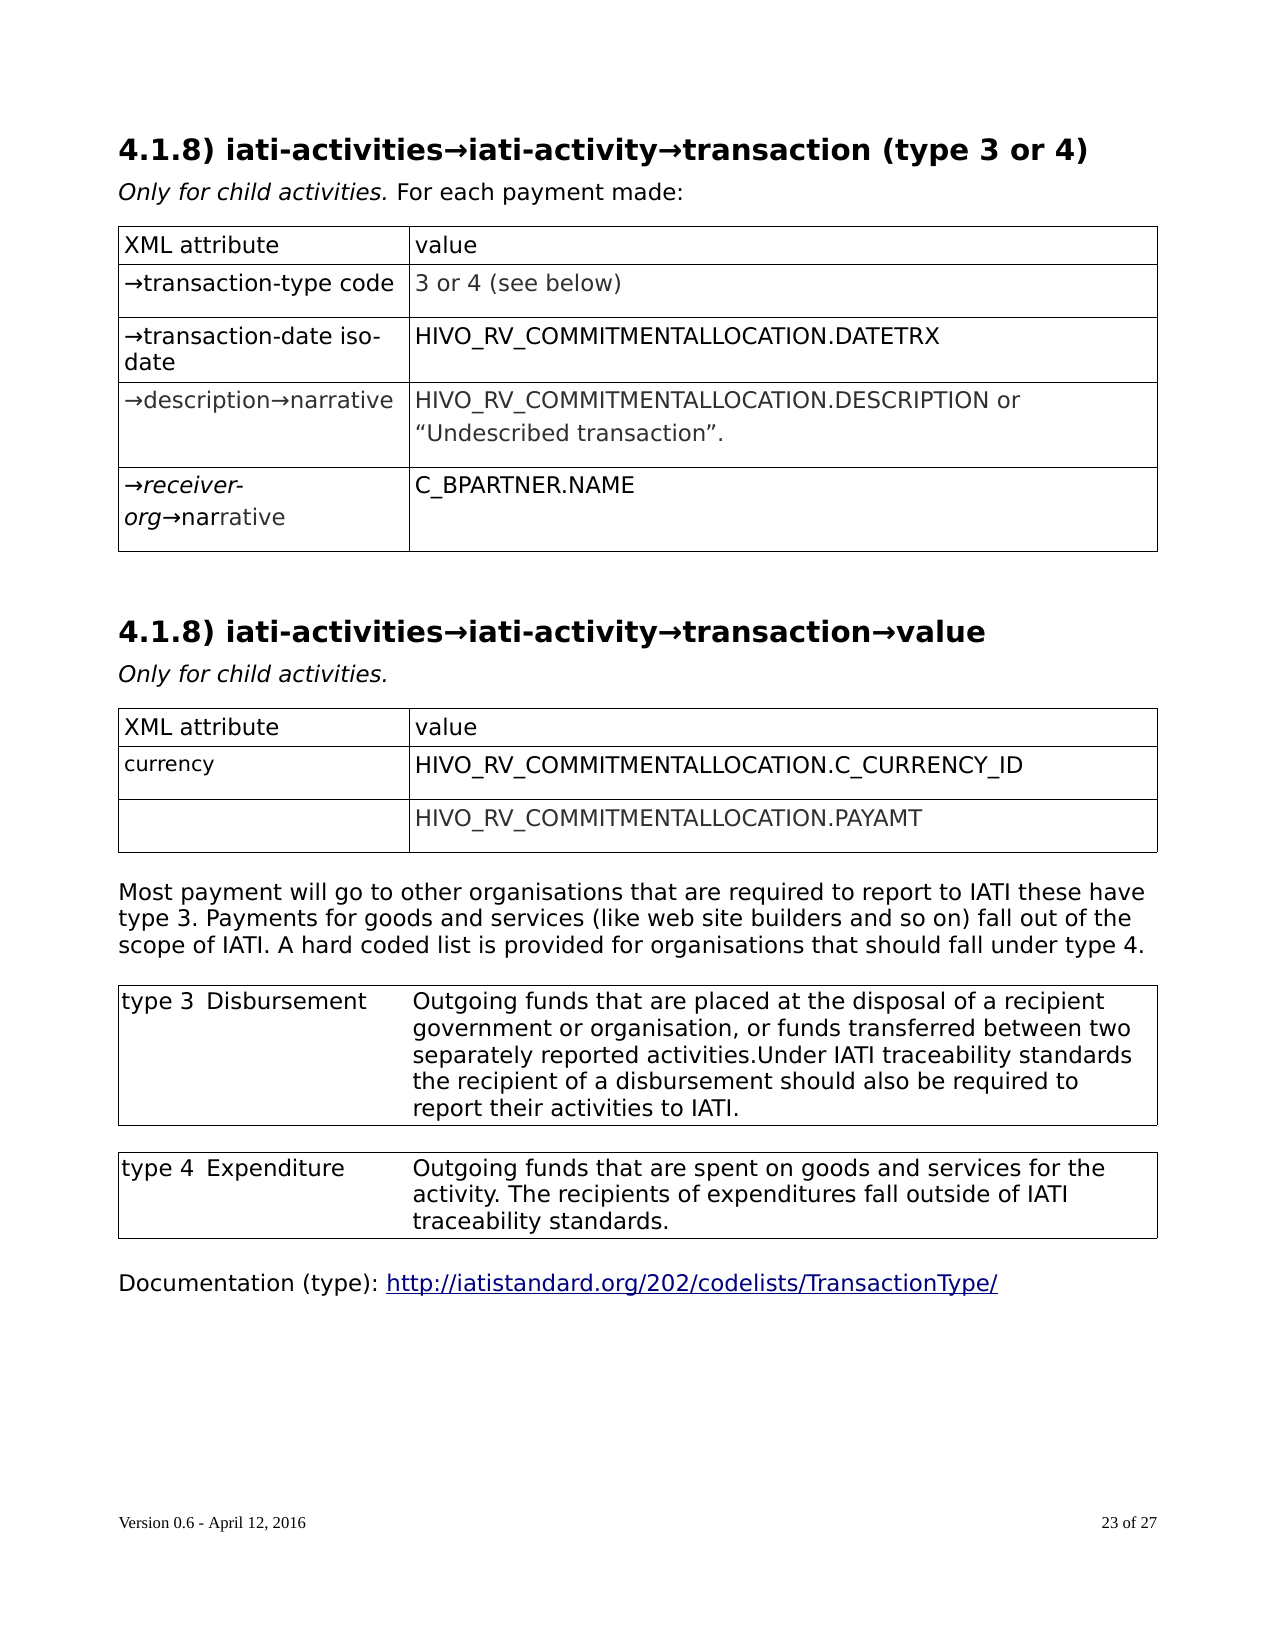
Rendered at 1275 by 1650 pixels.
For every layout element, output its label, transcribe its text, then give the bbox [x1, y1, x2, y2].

table_header Outgoing funds that are placed at the disposal of a recipient government or organisation, or funds transferred between two separately reported activities.Under IATI traceability standards the recipient of a disbursement should also be required to report their activities to IATI. [409, 986, 1157, 1125]
table_cell currency [119, 747, 409, 799]
text Only for child activities. For each payment made: [118, 179, 1157, 206]
table_cell →receiver-org→narrative [119, 468, 409, 551]
text Only for child activities. [118, 662, 1157, 688]
text Documentation (type): http://iatistandard.org/202/codelists/TransactionType/ [118, 1239, 1157, 1297]
table_header value [410, 227, 1157, 264]
table_cell 3 or 4 (see below) [410, 265, 1157, 317]
table_header XML attribute [119, 227, 409, 264]
table_header Disbursement [203, 986, 409, 1125]
table_header value [410, 709, 1157, 746]
table_header type 3 [119, 986, 203, 1125]
table_cell HIVO_RV_COMMITMENTALLOCATION.C_CURRENCY_ID [410, 747, 1157, 799]
table_cell HIVO_RV_COMMITMENTALLOCATION.DESCRIPTION or “Undescribed transaction”. [410, 383, 1157, 467]
table_cell →transaction-type code [119, 265, 409, 317]
text Most payment will go to other organisations that are required to report to IATI these have type 3. Payments for goods and services (like web site builders and so on) fall out of the scope of IATI. A hard coded list is provided for organisations that should fall under type 4. [118, 879, 1157, 959]
table_cell HIVO_RV_COMMITMENTALLOCATION.PAYAMT [410, 800, 1157, 852]
subtitle 4.1.8) iati-activities→iati-activity→transaction→value [118, 615, 1157, 649]
table_header Outgoing funds that are spent on goods and services for the activity. The recipients of expenditures fall outside of IATI traceability standards. [409, 1153, 1157, 1238]
table_header XML attribute [119, 709, 409, 746]
table_cell C_BPARTNER.NAME [410, 468, 1157, 551]
table_cell →transaction-date iso-date [119, 318, 409, 382]
table_cell →description→narrative [119, 383, 409, 467]
table_header type 4 [119, 1153, 203, 1238]
subtitle 4.1.8) iati-activities→iati-activity→transaction (type 3 or 4) [118, 133, 1157, 167]
table_cell [119, 800, 409, 852]
table_cell HIVO_RV_COMMITMENTALLOCATION.DATETRX [410, 318, 1157, 382]
table_header Expenditure [203, 1153, 409, 1238]
